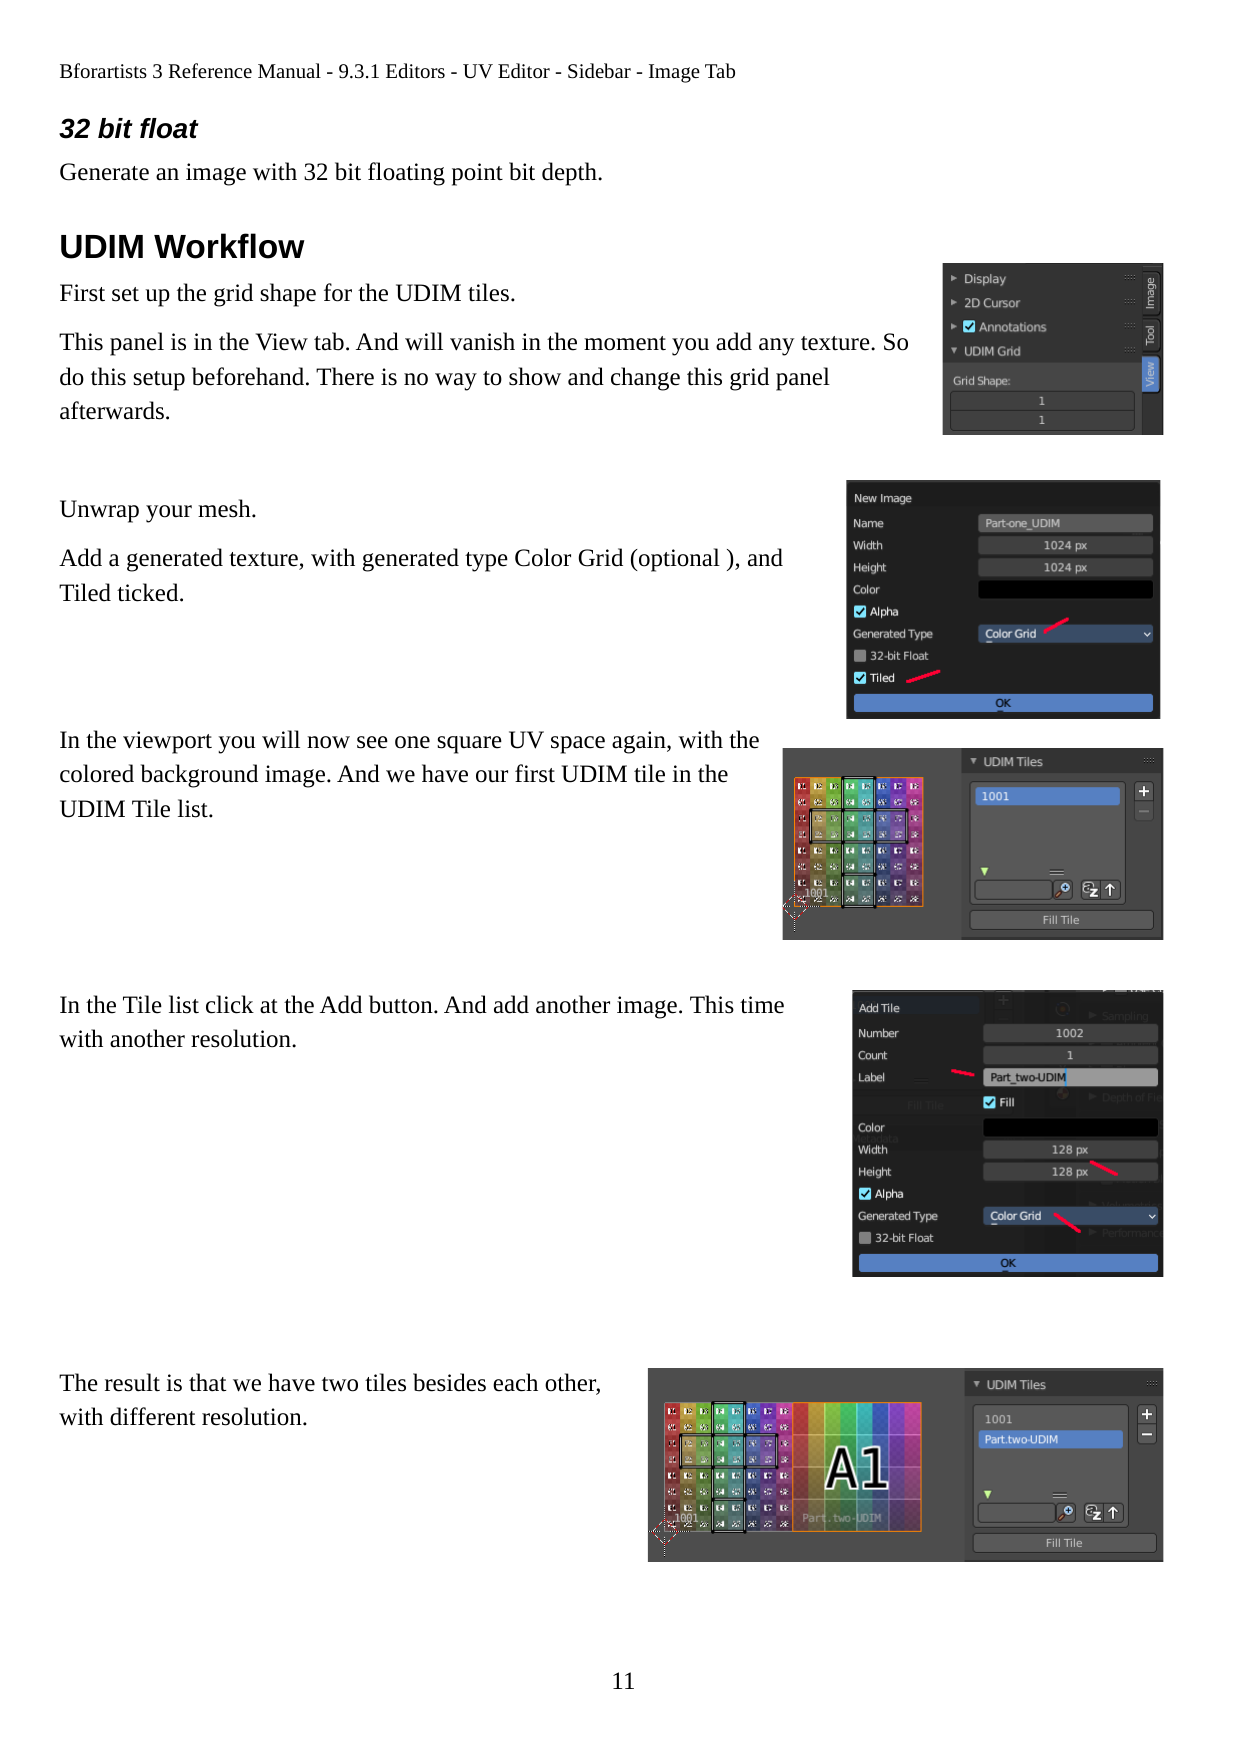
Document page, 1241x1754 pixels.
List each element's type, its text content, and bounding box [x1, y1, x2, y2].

text In the Tile list click at the Add button. And add another image. This time with another resolution. [59, 990, 852, 1053]
text The result is that we have two tiles besides each other, with different resolution. [59, 1368, 647, 1431]
text First set up the grid shape for the UDIM tiles. [59, 278, 942, 307]
picture [782, 748, 1164, 940]
text Add a generated texture, with generated type Color Grid (optional ), and Tiled ticked. [59, 543, 846, 606]
subtitle 32 bit float [59, 113, 1181, 144]
text In the viewport you will now see one square UV space again, with the colored background image. And we have our first UDIM tile in the UDIM Tile list. [59, 725, 1181, 823]
text [1161, 494, 1181, 523]
text This panel is in the View tab. And will vanish in the moment you add any texture. So do this setup beforehand. There is no way to show and change this grid panel afterwards. [59, 327, 942, 425]
picture [852, 990, 1164, 1277]
text Unwrap your mesh. [59, 494, 846, 523]
picture [942, 263, 1164, 435]
picture [647, 1368, 1164, 1562]
text Generate an image with 32 bit floating point bit depth. [59, 157, 1181, 186]
subtitle UDIM Workflow [59, 227, 1181, 266]
picture [846, 480, 1161, 719]
